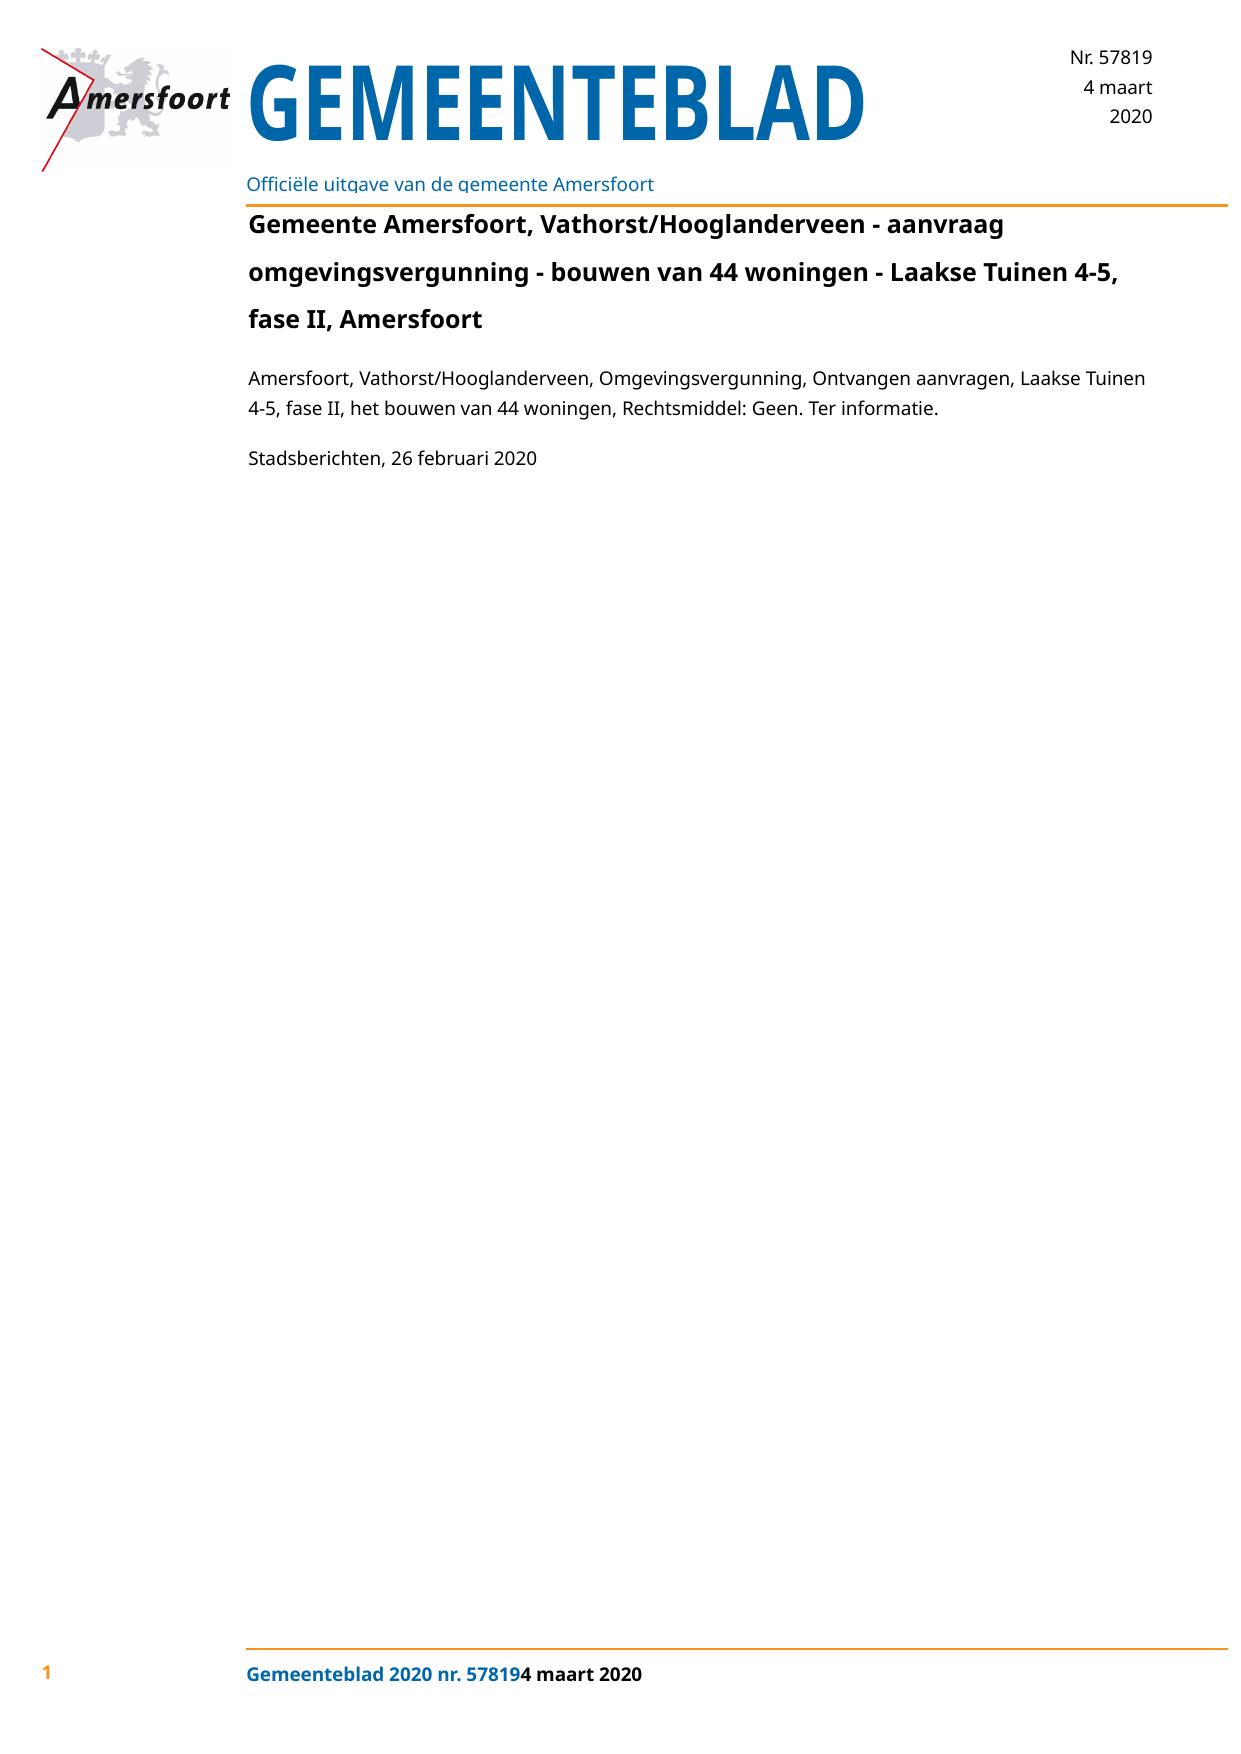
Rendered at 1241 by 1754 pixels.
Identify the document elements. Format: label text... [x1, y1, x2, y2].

text Stadsberichten, 26 februari 2020 [248, 446, 1152, 471]
text Gemeente Amersfoort, Vathorst/Hooglanderveen - aanvraag omgevingsvergunning - bouwen van 44 woningen - Laakse Tuinen 4-5, fase II, Amersfoort [248, 207, 1152, 336]
text Amersfoort, Vathorst/Hooglanderveen, Omgevingsvergunning, Ontvangen aanvragen, Laakse Tuinen 4-5, fase II, het bouwen van 44 woningen, Rechtsmiddel: Geen. Ter informatie. [248, 366, 1152, 421]
picture [41, 47, 231, 172]
